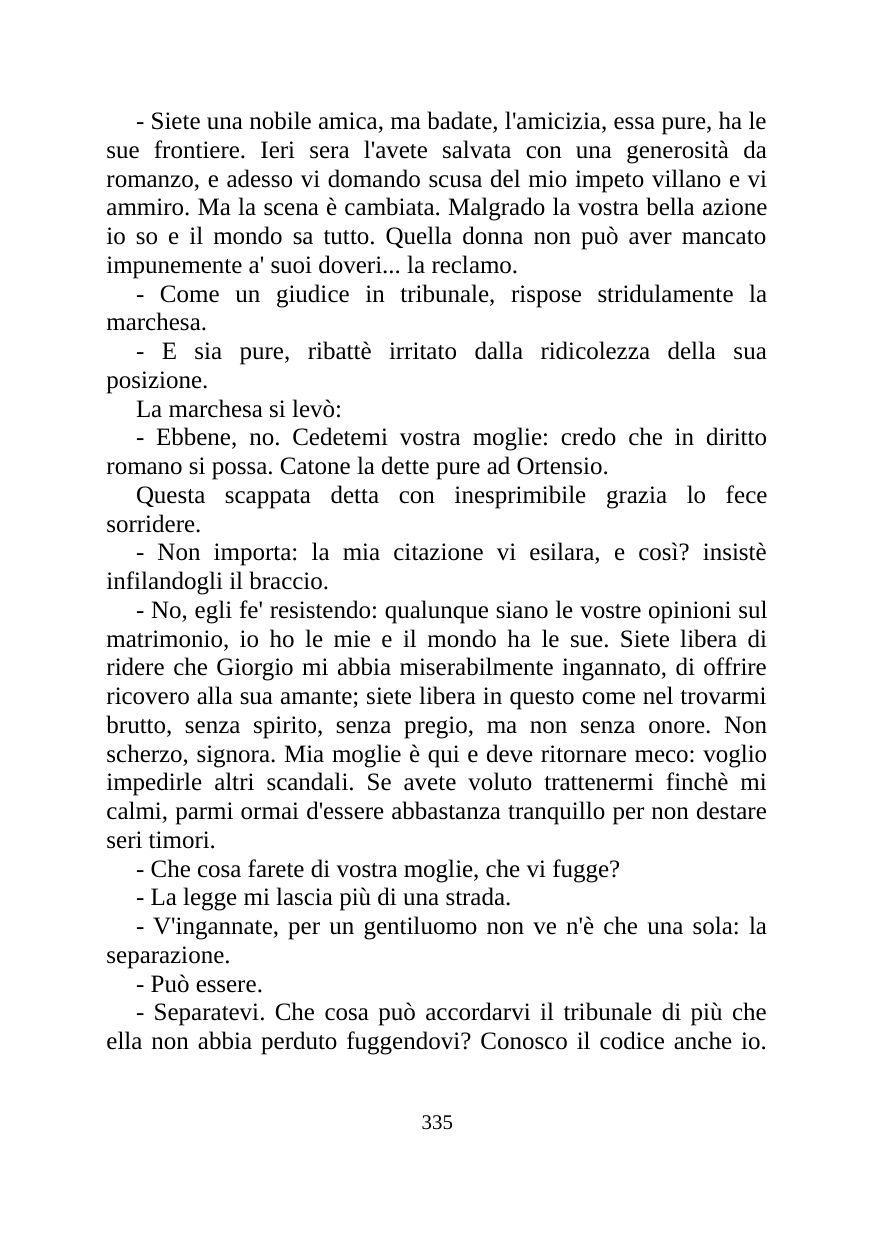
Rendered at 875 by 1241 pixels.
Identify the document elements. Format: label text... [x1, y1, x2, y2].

text - Che cosa farete di vostra moglie, che vi fugge? [106, 854, 768, 882]
text - La legge mi lascia più di una strada. [106, 882, 768, 911]
text - Siete una nobile amica, ma badate, l'amicizia, essa pure, ha le sue frontiere. Ieri sera l'avete salvata con una generosità da romanzo, e adesso vi domando scusa del mio impeto villano e vi ammiro. Ma la scena è cambiata. Malgrado la vostra bella azione io so e il mondo sa tutto. Quella donna non può aver mancato impunemente a' suoi doveri... la reclamo. [106, 106, 768, 279]
text - Non importa: la mia citazione vi esilara, e così? insistè infilandogli il braccio. [106, 537, 768, 595]
text - Può essere. [106, 969, 768, 997]
text Questa scappata detta con inesprimibile grazia lo fece sorridere. [106, 480, 768, 537]
text - No, egli fe' resistendo: qualunque siano le vostre opinioni sul matrimonio, io ho le mie e il mondo ha le sue. Siete libera di ridere che Giorgio mi abbia miserabilmente ingannato, di offrire ricovero alla sua amante; siete libera in questo come nel trovarmi brutto, senza spirito, senza pregio, ma non senza onore. Non scherzo, signora. Mia moglie è qui e deve ritornare meco: voglio impedirle altri scandali. Se avete voluto trattenermi finchè mi calmi, parmi ormai d'essere abbastanza tranquillo per non destare seri timori. [106, 595, 768, 854]
text - E sia pure, ribattè irritato dalla ridicolezza della sua posizione. [106, 336, 768, 394]
text - Separatevi. Che cosa può accordarvi il tribunale di più che ella non abbia perduto fuggendovi? Conosco il codice anche io. [106, 997, 768, 1055]
text - Come un giudice in tribunale, rispose stridulamente la marchesa. [106, 279, 768, 336]
text - V'ingannate, per un gentiluomo non ve n'è che una sola: la separazione. [106, 911, 768, 969]
text La marchesa si levò: [106, 394, 768, 422]
text - Ebbene, no. Cedetemi vostra moglie: credo che in diritto romano si possa. Catone la dette pure ad Ortensio. [106, 422, 768, 480]
